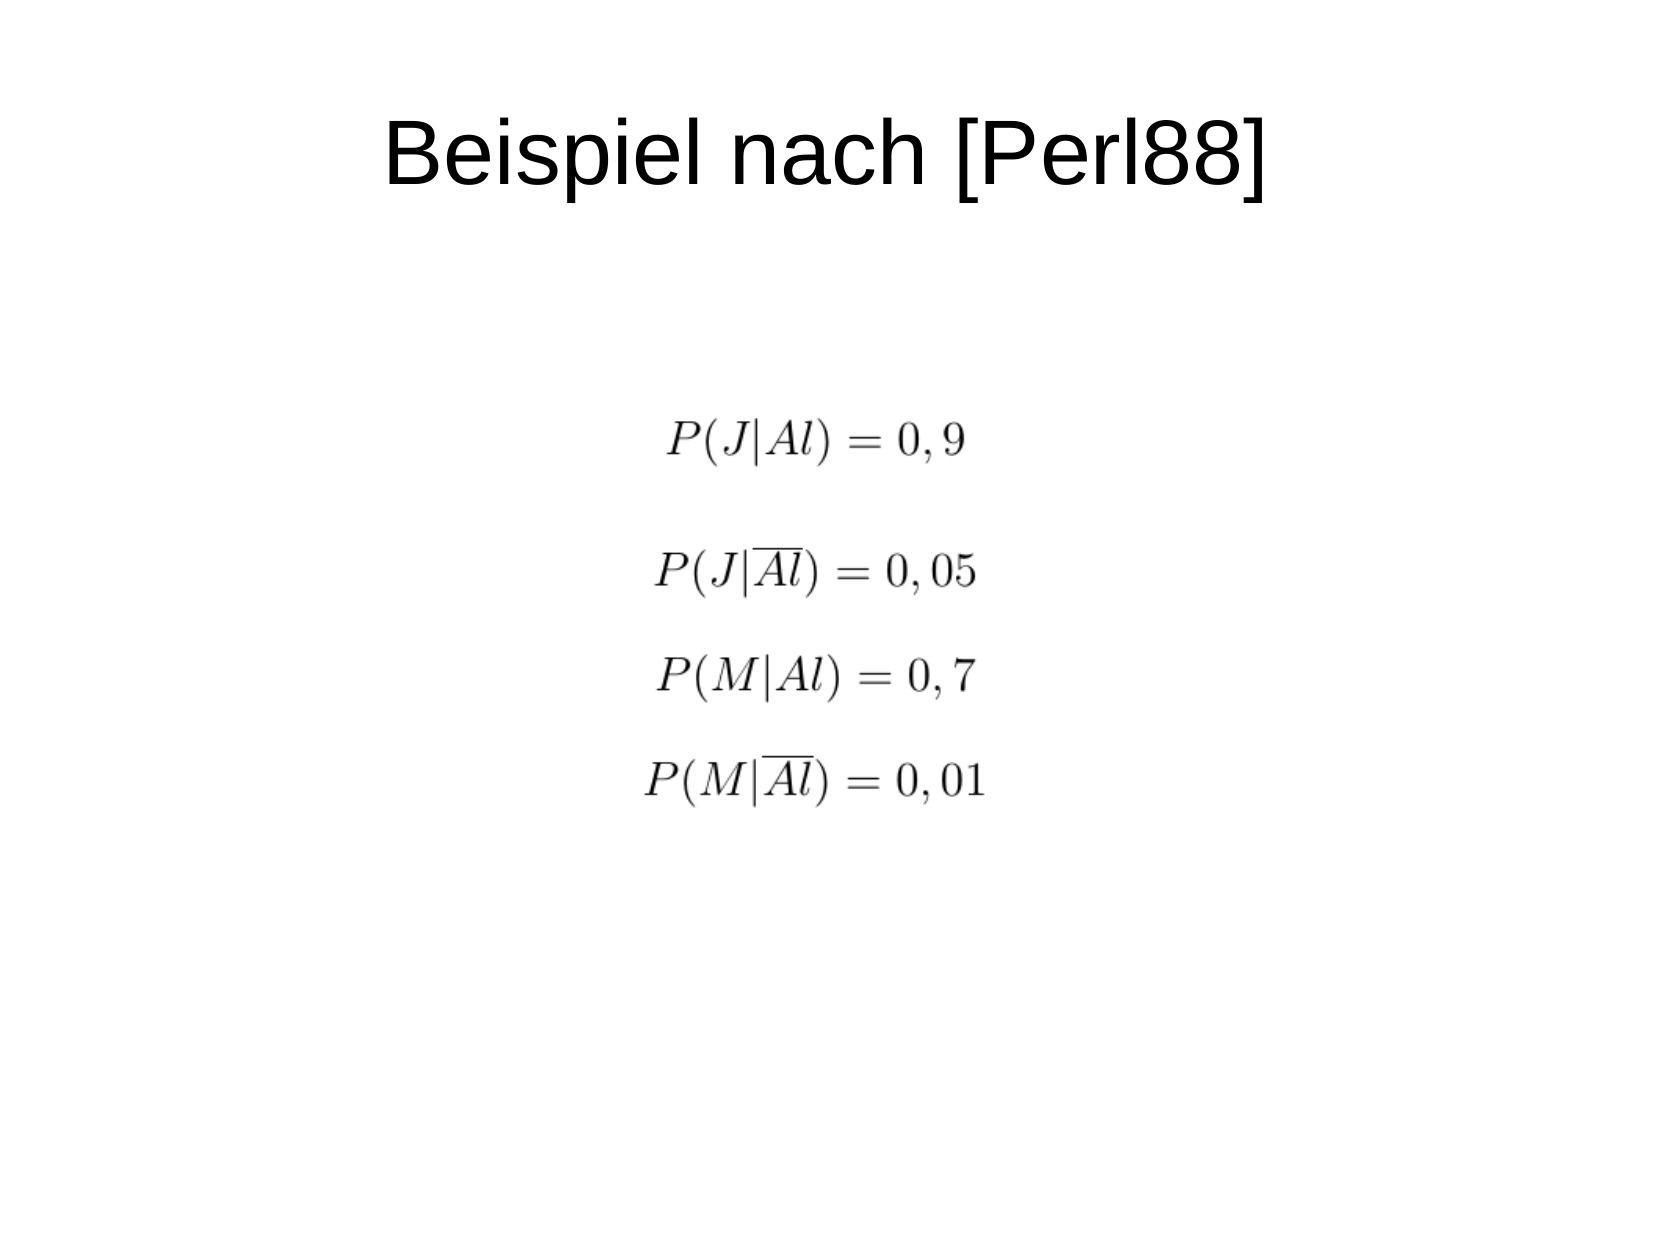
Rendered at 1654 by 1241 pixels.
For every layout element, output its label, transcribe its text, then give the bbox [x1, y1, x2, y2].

picture [637, 381, 1006, 826]
title Beispiel nach [Perl88] [82, 49, 1571, 257]
